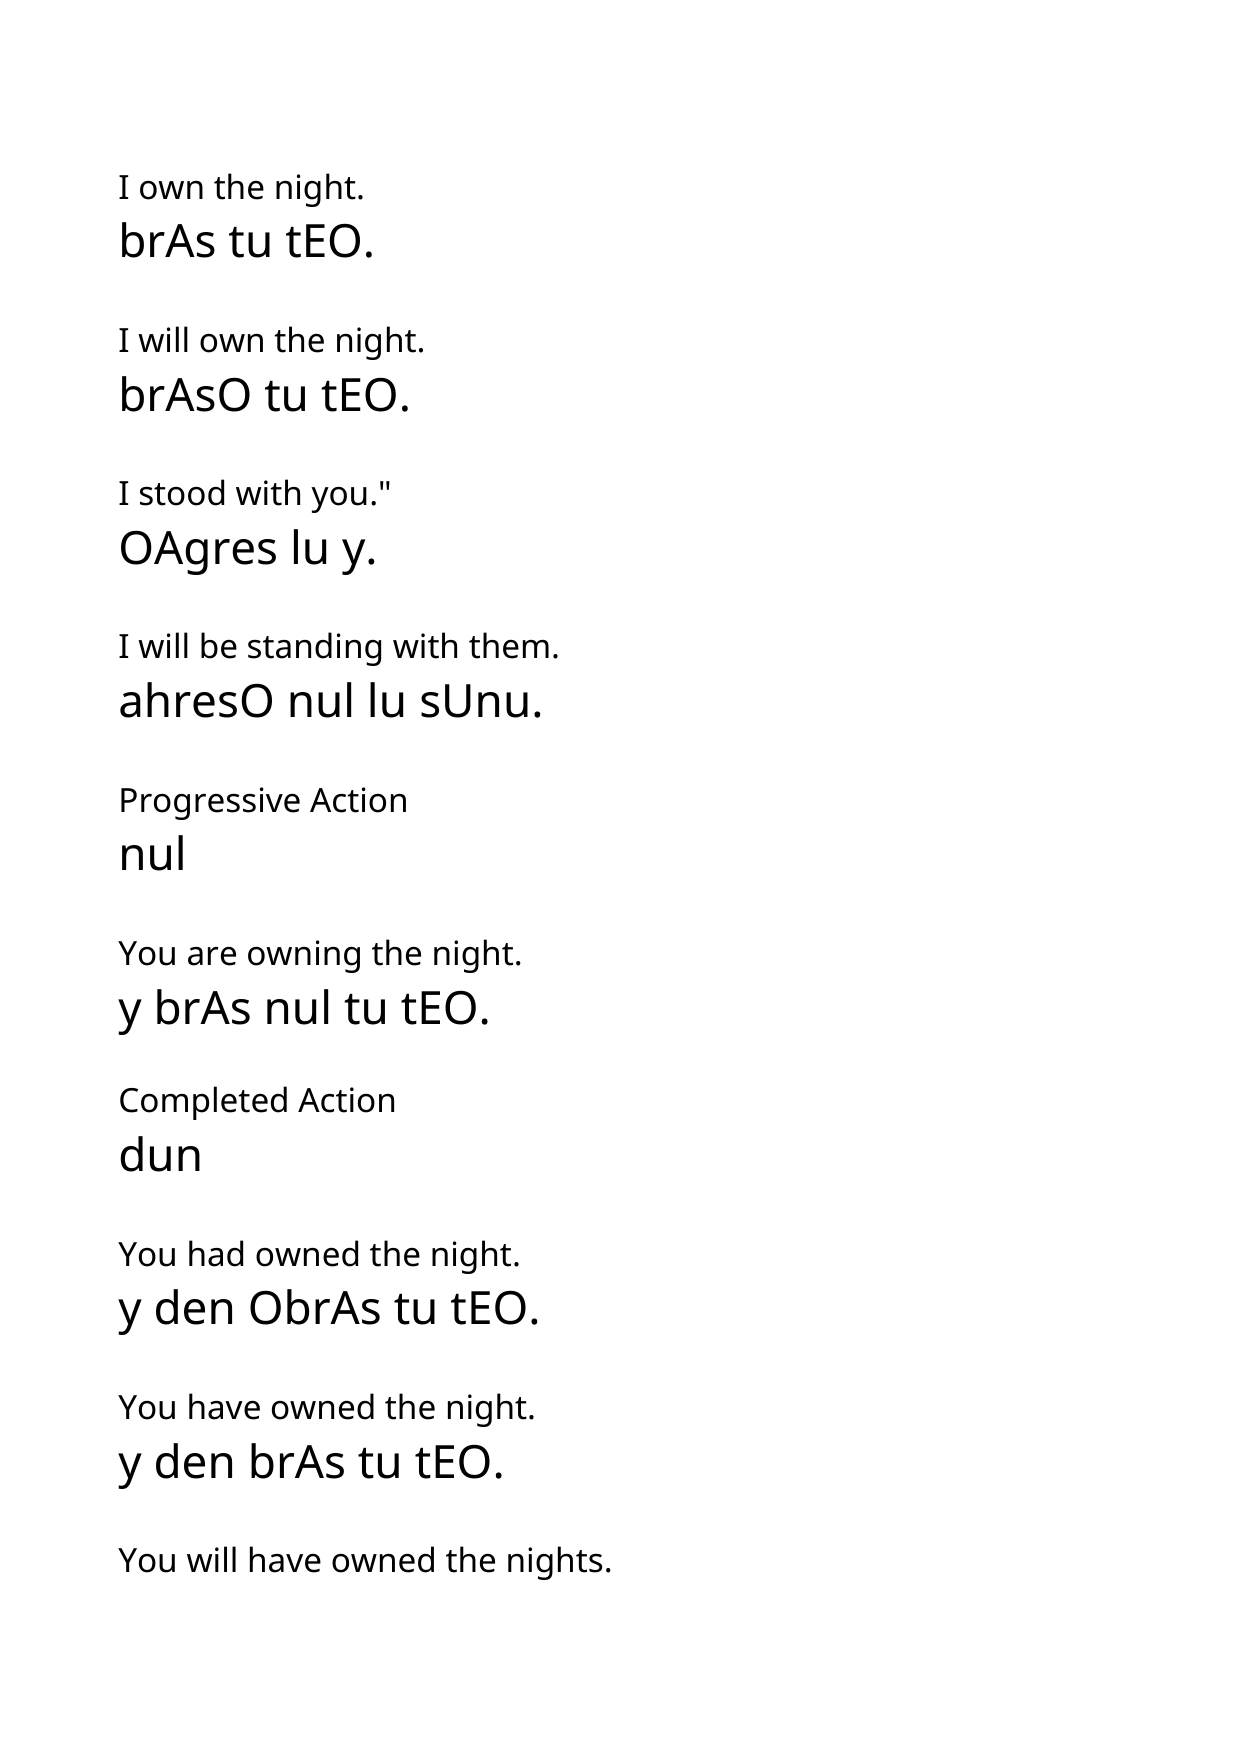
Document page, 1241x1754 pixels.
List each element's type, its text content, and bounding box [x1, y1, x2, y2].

text Progressive Action [118, 776, 1122, 822]
text brAs tu tEO. [118, 209, 1122, 271]
text Completed Action [118, 1077, 1122, 1123]
text ahresO nul lu sUnu. [118, 669, 1122, 731]
text y brAs nul tu tEO. [118, 975, 1122, 1077]
text y den ObrAs tu tEO. [118, 1276, 1122, 1338]
text I will own the night. [118, 317, 1122, 362]
text nul [118, 822, 1122, 884]
text I will be standing with them. [118, 623, 1122, 669]
text brAsO tu tEO. [118, 362, 1122, 424]
text y den brAs tu tEO. [118, 1429, 1122, 1491]
text You are owning the night. [118, 930, 1122, 975]
text You will have owned the nights. [118, 1537, 1122, 1582]
text You have owned the night. [118, 1384, 1122, 1429]
text I own the night. [118, 163, 1122, 209]
text OAgres lu y. [118, 515, 1122, 578]
text You had owned the night. [118, 1230, 1122, 1276]
text I stood with you." [118, 470, 1122, 515]
text dun [118, 1123, 1122, 1185]
